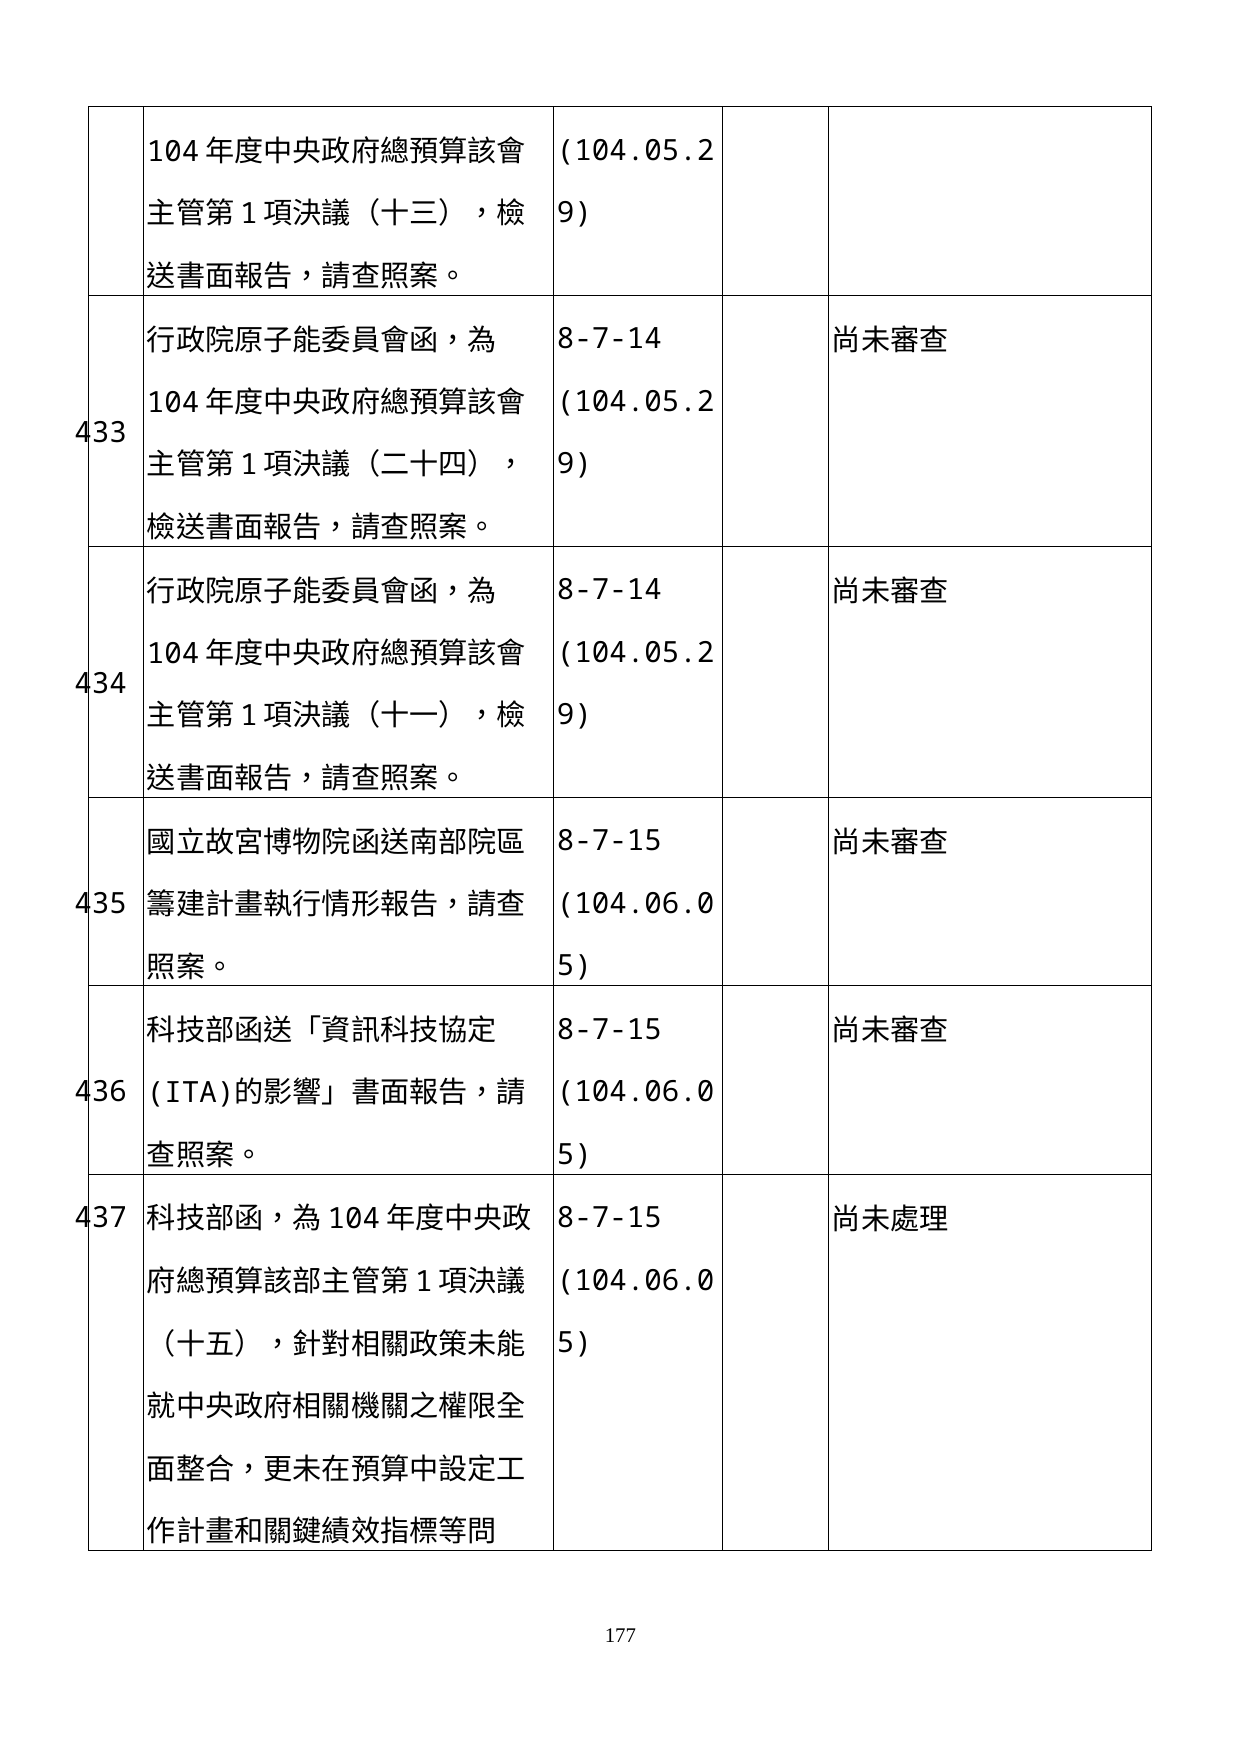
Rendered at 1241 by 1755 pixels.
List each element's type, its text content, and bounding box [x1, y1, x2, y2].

table_cell 尚未審查 [829, 986, 1151, 1174]
table_cell 科技部函送「資訊科技協定(ITA)的影響」書面報告，請查照案。 [144, 986, 553, 1174]
table_cell [89, 798, 143, 985]
table_cell [89, 986, 143, 1174]
table_cell 8-7-14 (104.05.29) [554, 547, 722, 797]
table_cell [723, 1175, 828, 1550]
table_cell [829, 107, 1151, 294]
table_cell [723, 107, 828, 294]
table_cell 行政院原子能委員會函，為104年度中央政府總預算該會主管第1項決議（二十四），檢送書面報告，請查照案。 [144, 296, 553, 546]
table_cell 104年度中央政府總預算該會主管第1項決議（十三），檢送書面報告，請查照案。 [144, 107, 553, 294]
table_cell [89, 1175, 143, 1550]
table_cell 行政院原子能委員會函，為104年度中央政府總預算該會主管第1項決議（十一），檢送書面報告，請查照案。 [144, 547, 553, 797]
table_cell 尚未處理 [829, 1175, 1151, 1550]
table_cell 8-7-15 (104.06.05) [554, 1175, 722, 1550]
table_cell (104.05.29) [554, 107, 722, 294]
table_cell 尚未審查 [829, 798, 1151, 985]
table_cell [89, 296, 143, 546]
table_cell [723, 547, 828, 797]
table_cell 尚未審查 [829, 296, 1151, 546]
table_cell [89, 547, 143, 797]
table_cell 科技部函，為104年度中央政府總預算該部主管第1項決議（十五），針對相關政策未能就中央政府相關機關之權限全面整合，更未在預算中設定工作計畫和關鍵績效指標等問 [144, 1175, 553, 1550]
table_cell 國立故宮博物院函送南部院區籌建計畫執行情形報告，請查照案。 [144, 798, 553, 985]
table_cell [89, 107, 143, 294]
table_cell [723, 986, 828, 1174]
table_cell 尚未審查 [829, 547, 1151, 797]
table_cell 8-7-14 (104.05.29) [554, 296, 722, 546]
table_cell [723, 798, 828, 985]
table_cell 8-7-15 (104.06.05) [554, 798, 722, 985]
table_cell [723, 296, 828, 546]
table_cell 8-7-15 (104.06.05) [554, 986, 722, 1174]
